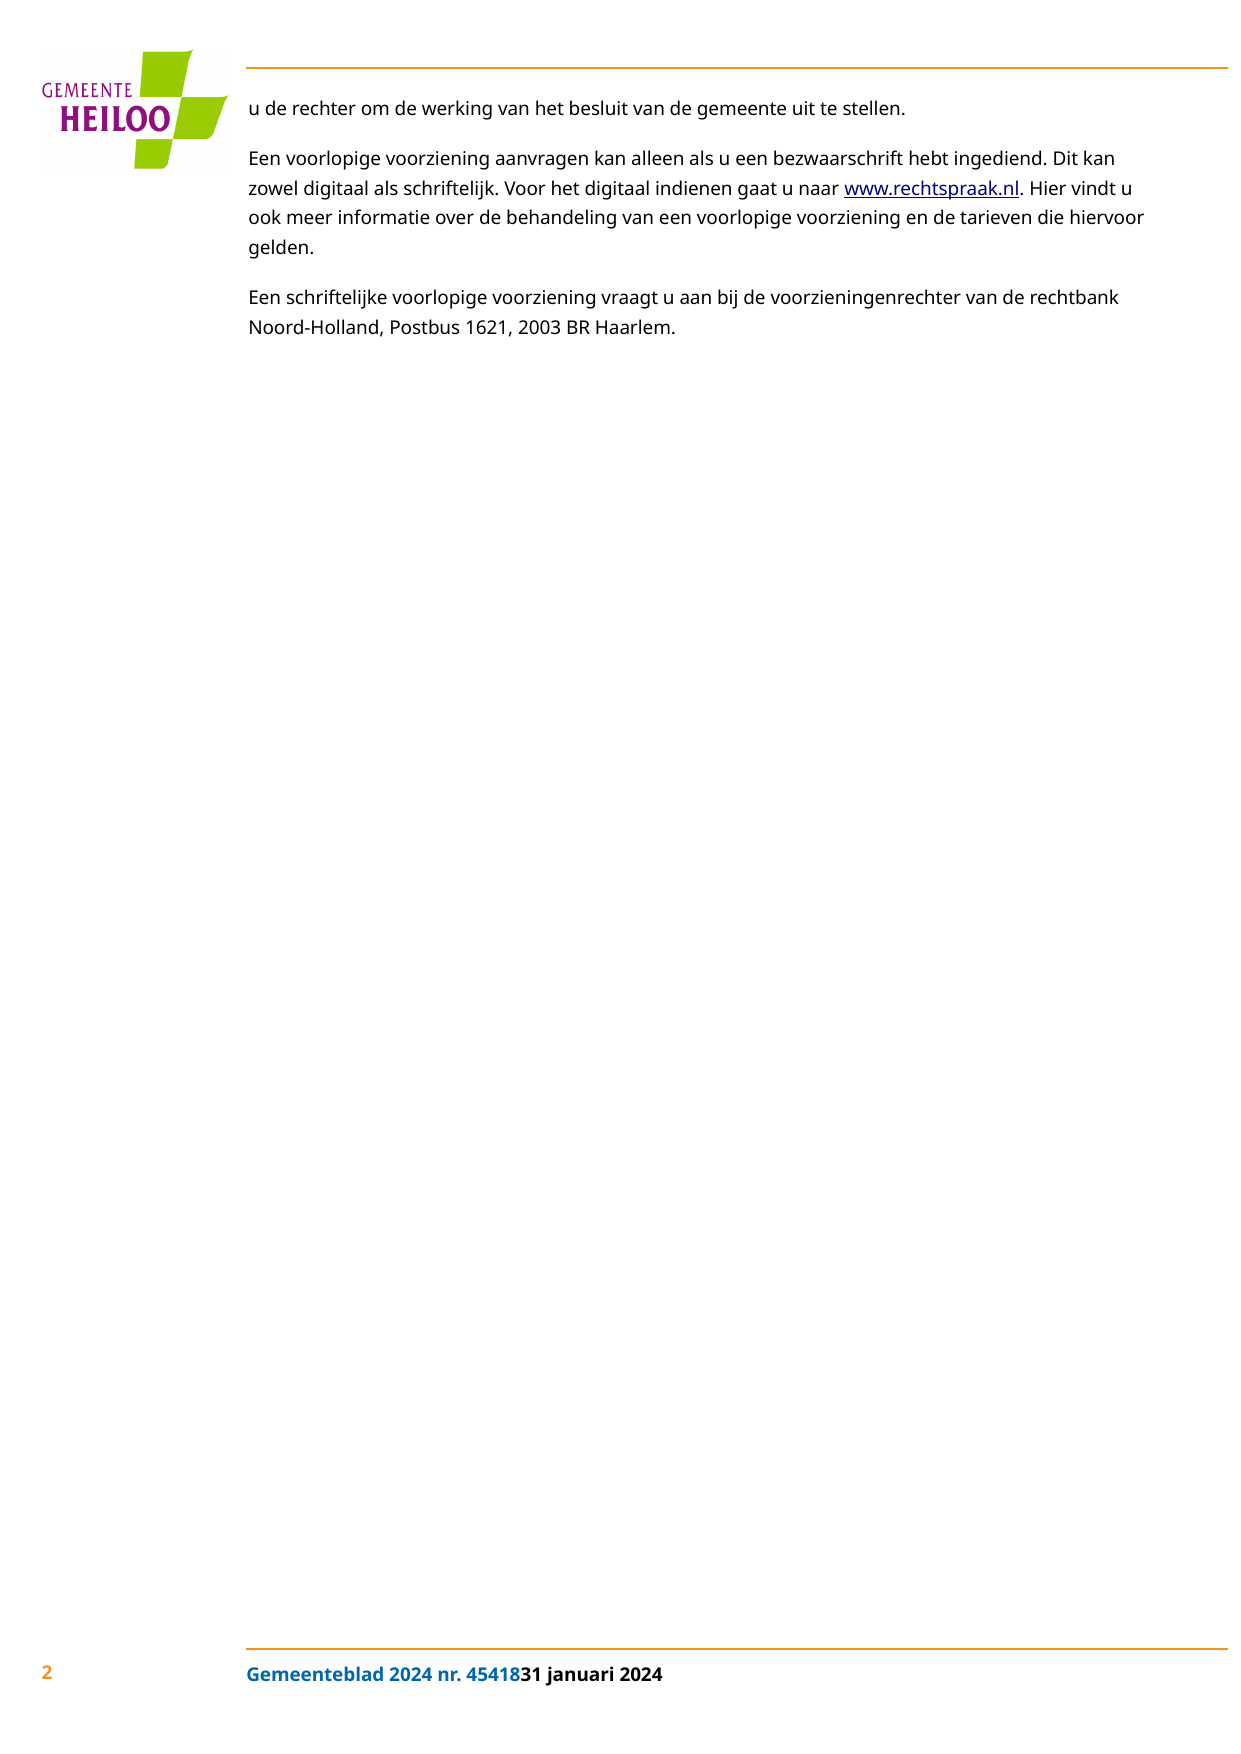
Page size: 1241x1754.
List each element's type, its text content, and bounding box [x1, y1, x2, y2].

text Een schriftelijke voorlopige voorziening vraagt u aan bij de voorzieningenrechter van de rechtbank Noord-Holland, Postbus 1621, 2003 BR Haarlem. [248, 284, 1152, 340]
picture [41, 47, 231, 172]
text u de rechter om de werking van het besluit van de gemeente uit te stellen. [248, 95, 1152, 121]
text Een voorlopige voorziening aanvragen kan alleen als u een bezwaarschrift hebt ingediend. Dit kan zowel digitaal als schriftelijk. Voor het digitaal indienen gaat u naar www.rechtspraak.nl. Hier vindt u ook meer informatie over de behandeling van een voorlopige voorziening en de tarieven die hiervoor gelden. [248, 145, 1152, 260]
